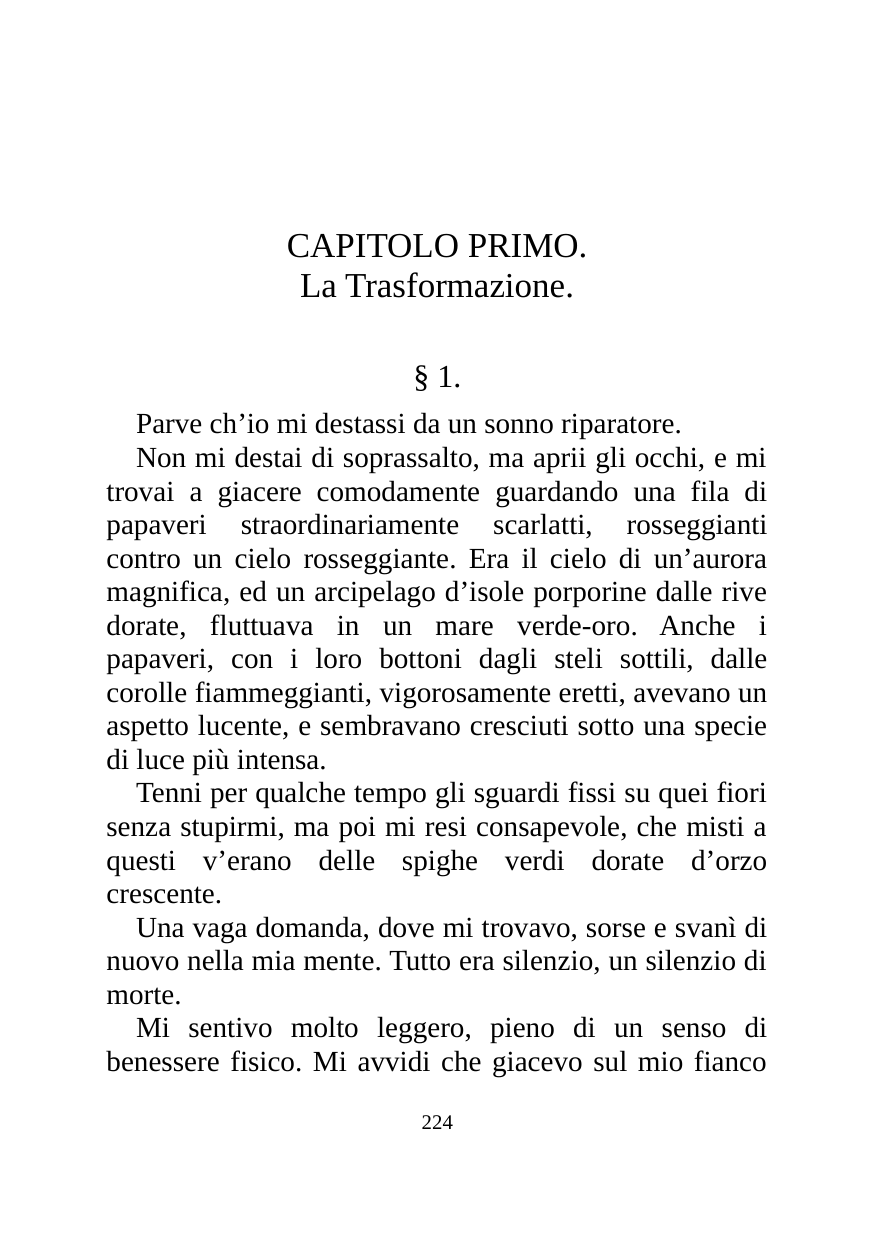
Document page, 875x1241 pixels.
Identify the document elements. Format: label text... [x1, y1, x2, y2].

text Una vaga domanda, dove mi trovavo, sorse e svanì di nuovo nella mia mente. Tutto era silenzio, un silenzio di morte. [106, 910, 768, 1010]
text Parve ch’io mi destassi da un sonno riparatore. [106, 407, 768, 440]
subtitle § 1. [106, 358, 768, 395]
subtitle CAPITOLO PRIMO. La Trasformazione. [106, 224, 768, 305]
text Tenni per qualche tempo gli sguardi fissi su quei fiori senza stupirmi, ma poi mi resi consapevole, che misti a questi v’erano delle spighe verdi dorate d’orzo crescente. [106, 776, 768, 910]
text Mi sentivo molto leggero, pieno di un senso di benessere fisico. Mi avvidi che giacevo sul mio fianco [106, 1010, 768, 1077]
text Non mi destai di soprassalto, ma aprii gli occhi, e mi trovai a giacere comodamente guardando una fila di papaveri straordinariamente scarlatti, rosseggianti contro un cielo rosseggiante. Era il cielo di un’aurora magnifica, ed un arcipelago d’isole porporine dalle rive dorate, fluttuava in un mare verde-oro. Anche i papaveri, con i loro bottoni dagli steli sottili, dalle corolle fiammeggianti, vigorosamente eretti, avevano un aspetto lucente, e sembravano cresciuti sotto una specie di luce più intensa. [106, 440, 768, 776]
